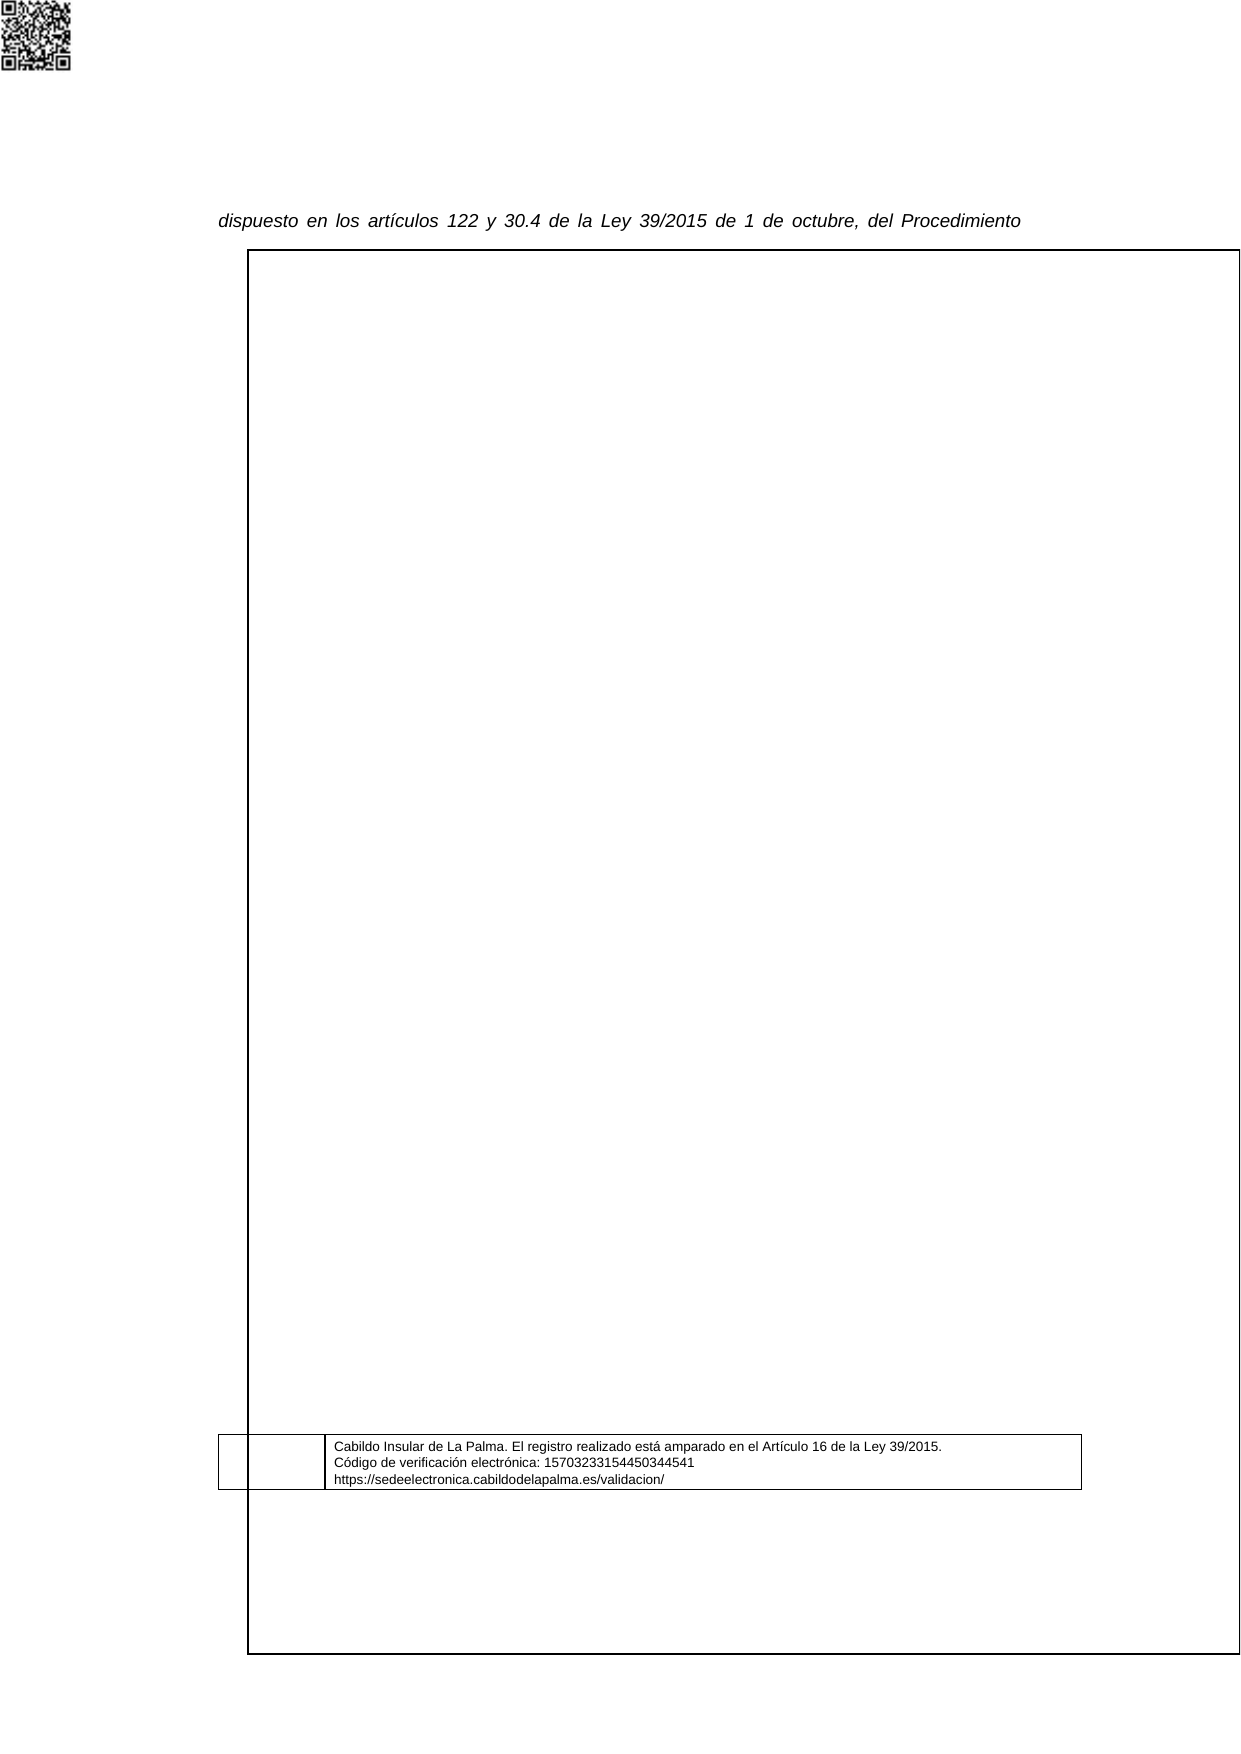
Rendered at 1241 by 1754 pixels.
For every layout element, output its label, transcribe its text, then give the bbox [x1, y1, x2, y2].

text dispuesto en los artículos 122 y 30.4 de la Ley 39/2015 de 1 de octubre, del Procedimiento [218, 210, 1023, 231]
